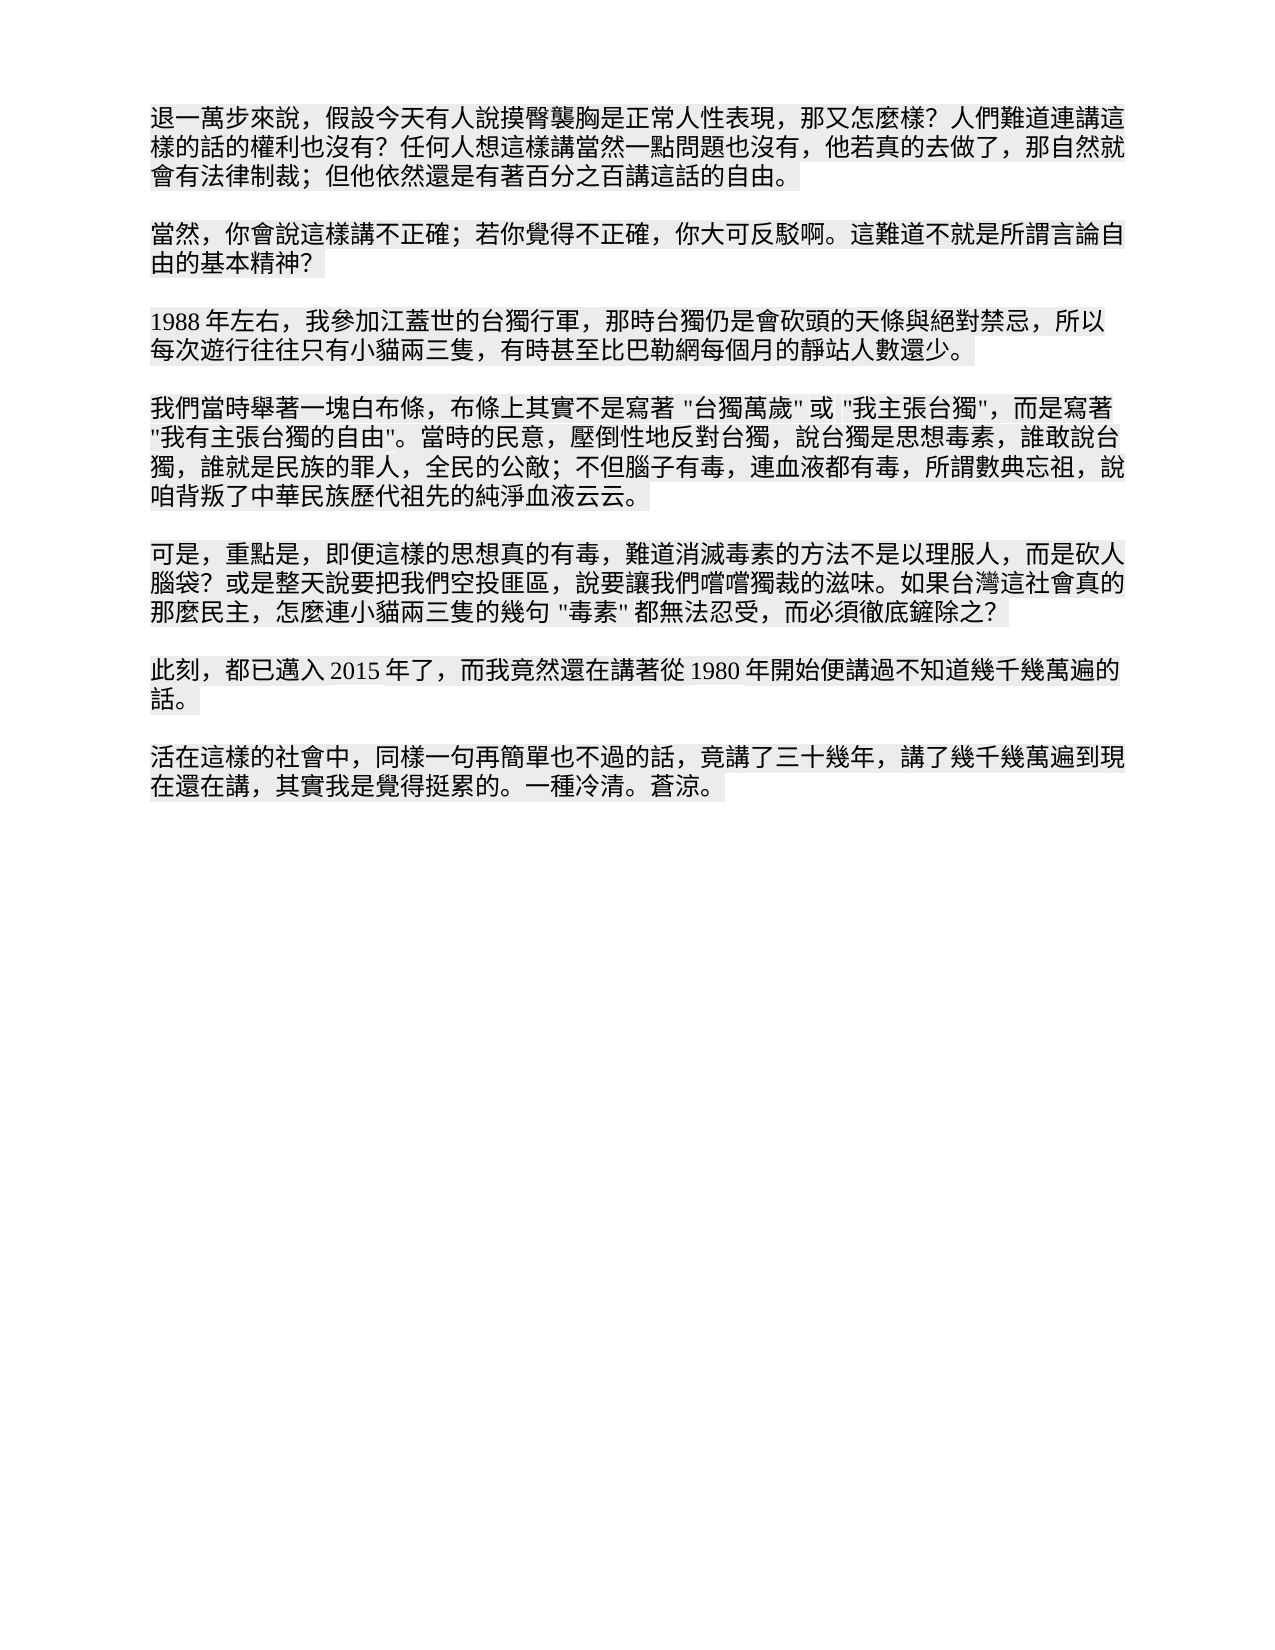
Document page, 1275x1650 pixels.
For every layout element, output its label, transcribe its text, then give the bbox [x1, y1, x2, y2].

text 退一萬步來說，假設今天有人說摸臀襲胸是正常人性表現，那又怎麼樣？人們難道連講這樣的話的權利也沒有？任何人想這樣講當然一點問題也沒有，他若真的去做了，那自然就會有法律制裁；但他依然還是有著百分之百講這話的自由。 當然，你會說這樣講不正確；若你覺得不正確，你大可反駁啊。這難道不就是所謂言論自由的基本精神？ 1988年左右，我參加江蓋世的台獨行軍，那時台獨仍是會砍頭的天條與絕對禁忌，所以每次遊行往往只有小貓兩三隻，有時甚至比巴勒網每個月的靜站人數還少。 我們當時舉著一塊白布條，布條上其實不是寫著 "台獨萬歲" 或 "我主張台獨"，而是寫著 "我有主張台獨的自由"。當時的民意，壓倒性地反對台獨，說台獨是思想毒素，誰敢說台獨，誰就是民族的罪人，全民的公敵；不但腦子有毒，連血液都有毒，所謂數典忘祖，說咱背叛了中華民族歷代祖先的純淨血液云云。 可是，重點是，即便這樣的思想真的有毒，難道消滅毒素的方法不是以理服人，而是砍人腦袋？或是整天說要把我們空投匪區，說要讓我們嚐嚐獨裁的滋味。如果台灣這社會真的那麼民主，怎麼連小貓兩三隻的幾句 "毒素" 都無法忍受，而必須徹底鏟除之？ 此刻，都已邁入2015年了，而我竟然還在講著從1980年開始便講過不知道幾千幾萬遍的話。 活在這樣的社會中，同樣一句再簡單也不過的話，竟講了三十幾年，講了幾千幾萬遍到現在還在講，其實我是覺得挺累的。一種冷清。蒼涼。 [150, 75, 1125, 802]
